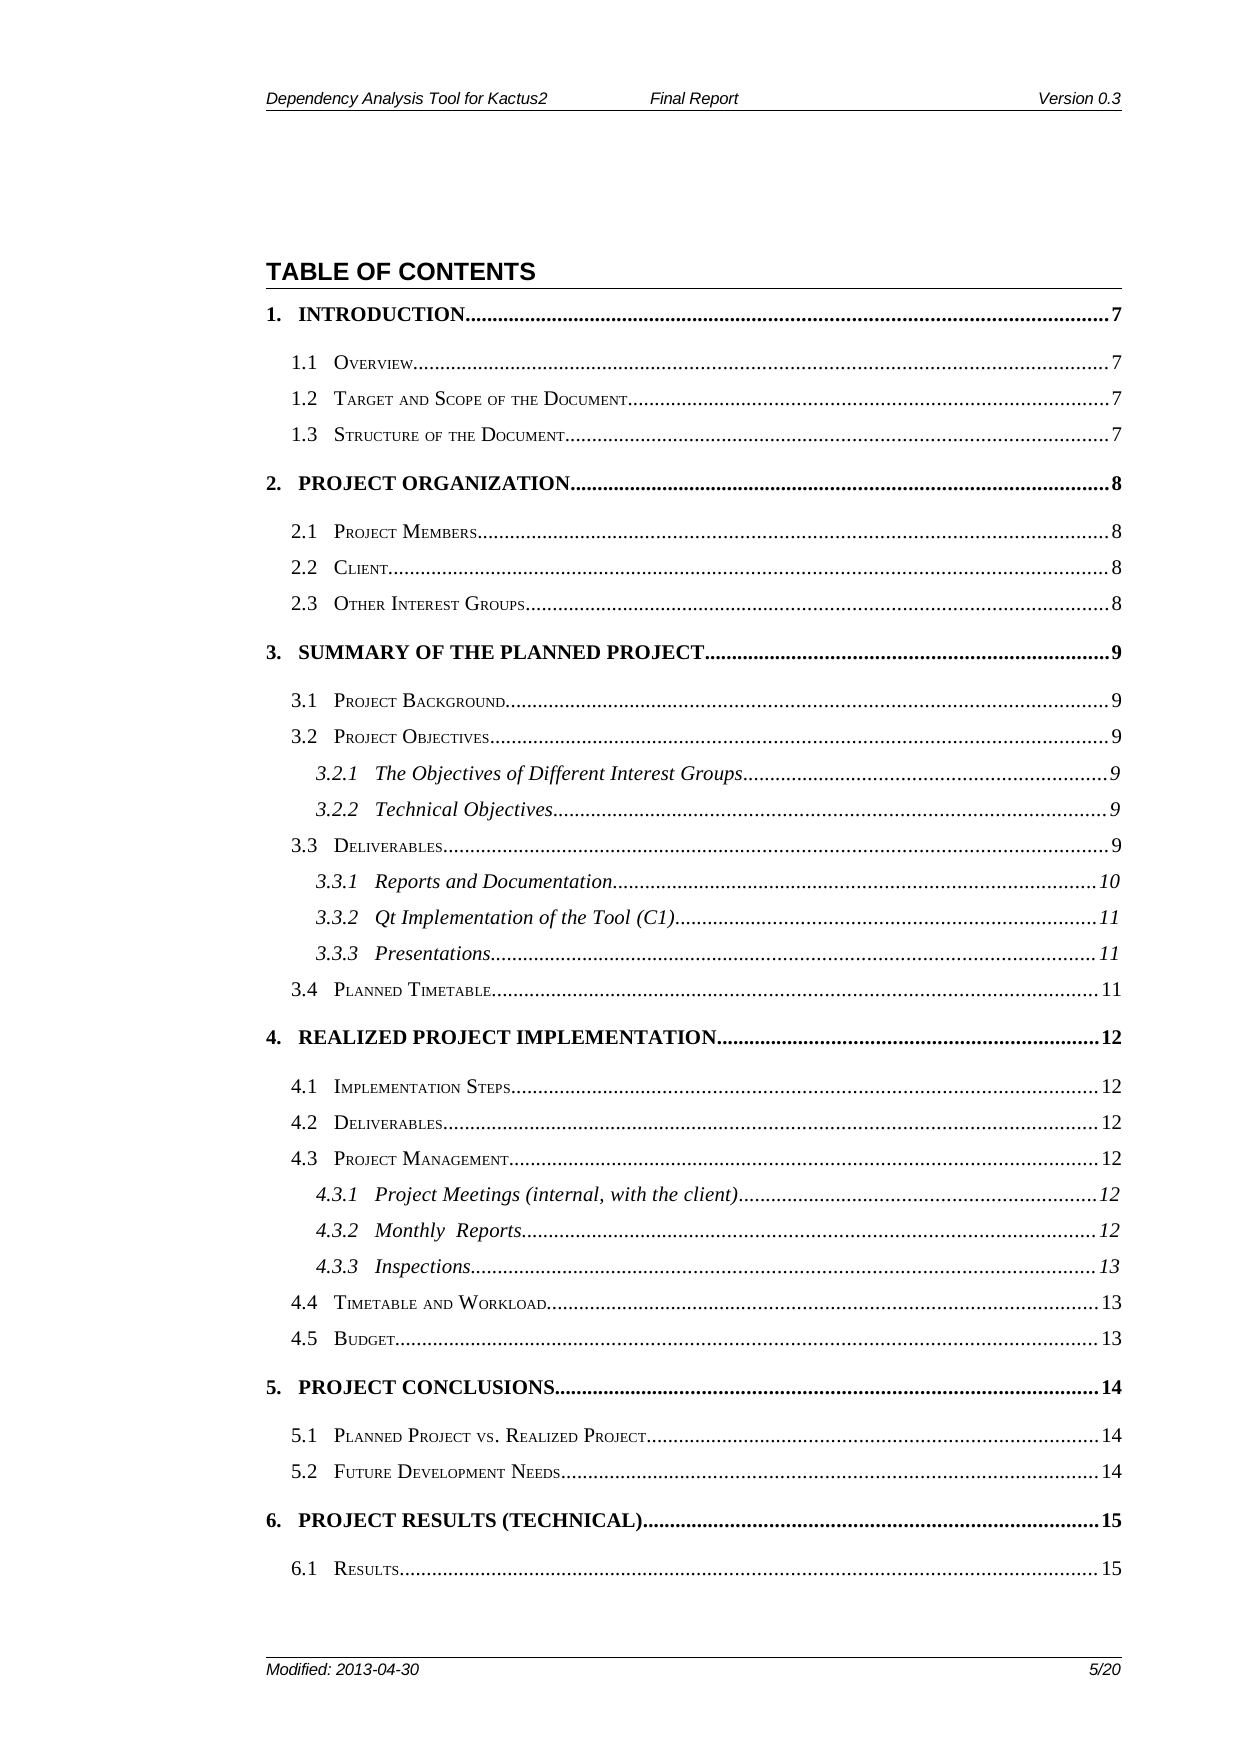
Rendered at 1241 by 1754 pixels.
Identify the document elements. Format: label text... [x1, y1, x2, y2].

text 3.3.3 Presentations 11 [316, 941, 1122, 965]
text 3.2 Project Objectives 9 [291, 724, 1122, 748]
text 3.1 Project Background 9 [291, 688, 1122, 712]
text 3. Summary of the planned project 9 [266, 640, 1122, 664]
text 3.2.1 The Objectives of Different Interest Groups 9 [316, 760, 1122, 784]
text 3.3.2 Qt Implementation of the Tool (C1) 11 [316, 904, 1122, 929]
text 4.3.1 Project Meetings (internal, with the client) 12 [316, 1182, 1122, 1206]
text 3.4 Planned Timetable 11 [291, 977, 1122, 1001]
text 4.5 Budget 13 [291, 1326, 1122, 1350]
text 2. Project Organization 8 [266, 471, 1122, 495]
text 1.3 Structure of the Document 7 [291, 422, 1122, 446]
text 1.1 Overview 7 [291, 350, 1122, 374]
text 4.3 Project Management 12 [291, 1146, 1122, 1170]
text 2.1 Project Members 8 [291, 519, 1122, 543]
text 2.2 Client 8 [291, 555, 1122, 579]
text 6. Project Results (Technical) 15 [266, 1508, 1122, 1532]
text 5.2 Future Development Needs 14 [291, 1459, 1122, 1483]
text 4.4 Timetable and Workload 13 [291, 1290, 1122, 1314]
text 2.3 Other Interest Groups 8 [291, 591, 1122, 615]
text 4. Realized project implementation 12 [266, 1025, 1122, 1049]
text 5. Project Conclusions 14 [266, 1374, 1122, 1399]
text 4.3.3 Inspections 13 [316, 1254, 1122, 1278]
text 1. Introduction 7 [266, 301, 1122, 326]
text 1.2 Target and Scope of the Document 7 [291, 386, 1122, 410]
text 5.1 Planned Project vs. Realized Project 14 [291, 1423, 1122, 1447]
text 3.3 Deliverables 9 [291, 832, 1122, 857]
text 4.1 Implementation Steps 12 [291, 1074, 1122, 1098]
text 4.3.2 Monthly Reports 12 [316, 1218, 1122, 1242]
text 6.1 Results 15 [291, 1556, 1122, 1580]
text 3.3.1 Reports and Documentation 10 [316, 868, 1122, 893]
text 3.2.2 Technical Objectives 9 [316, 796, 1122, 821]
text 4.2 Deliverables 12 [291, 1110, 1122, 1134]
list Table of Contents [266, 257, 1122, 288]
